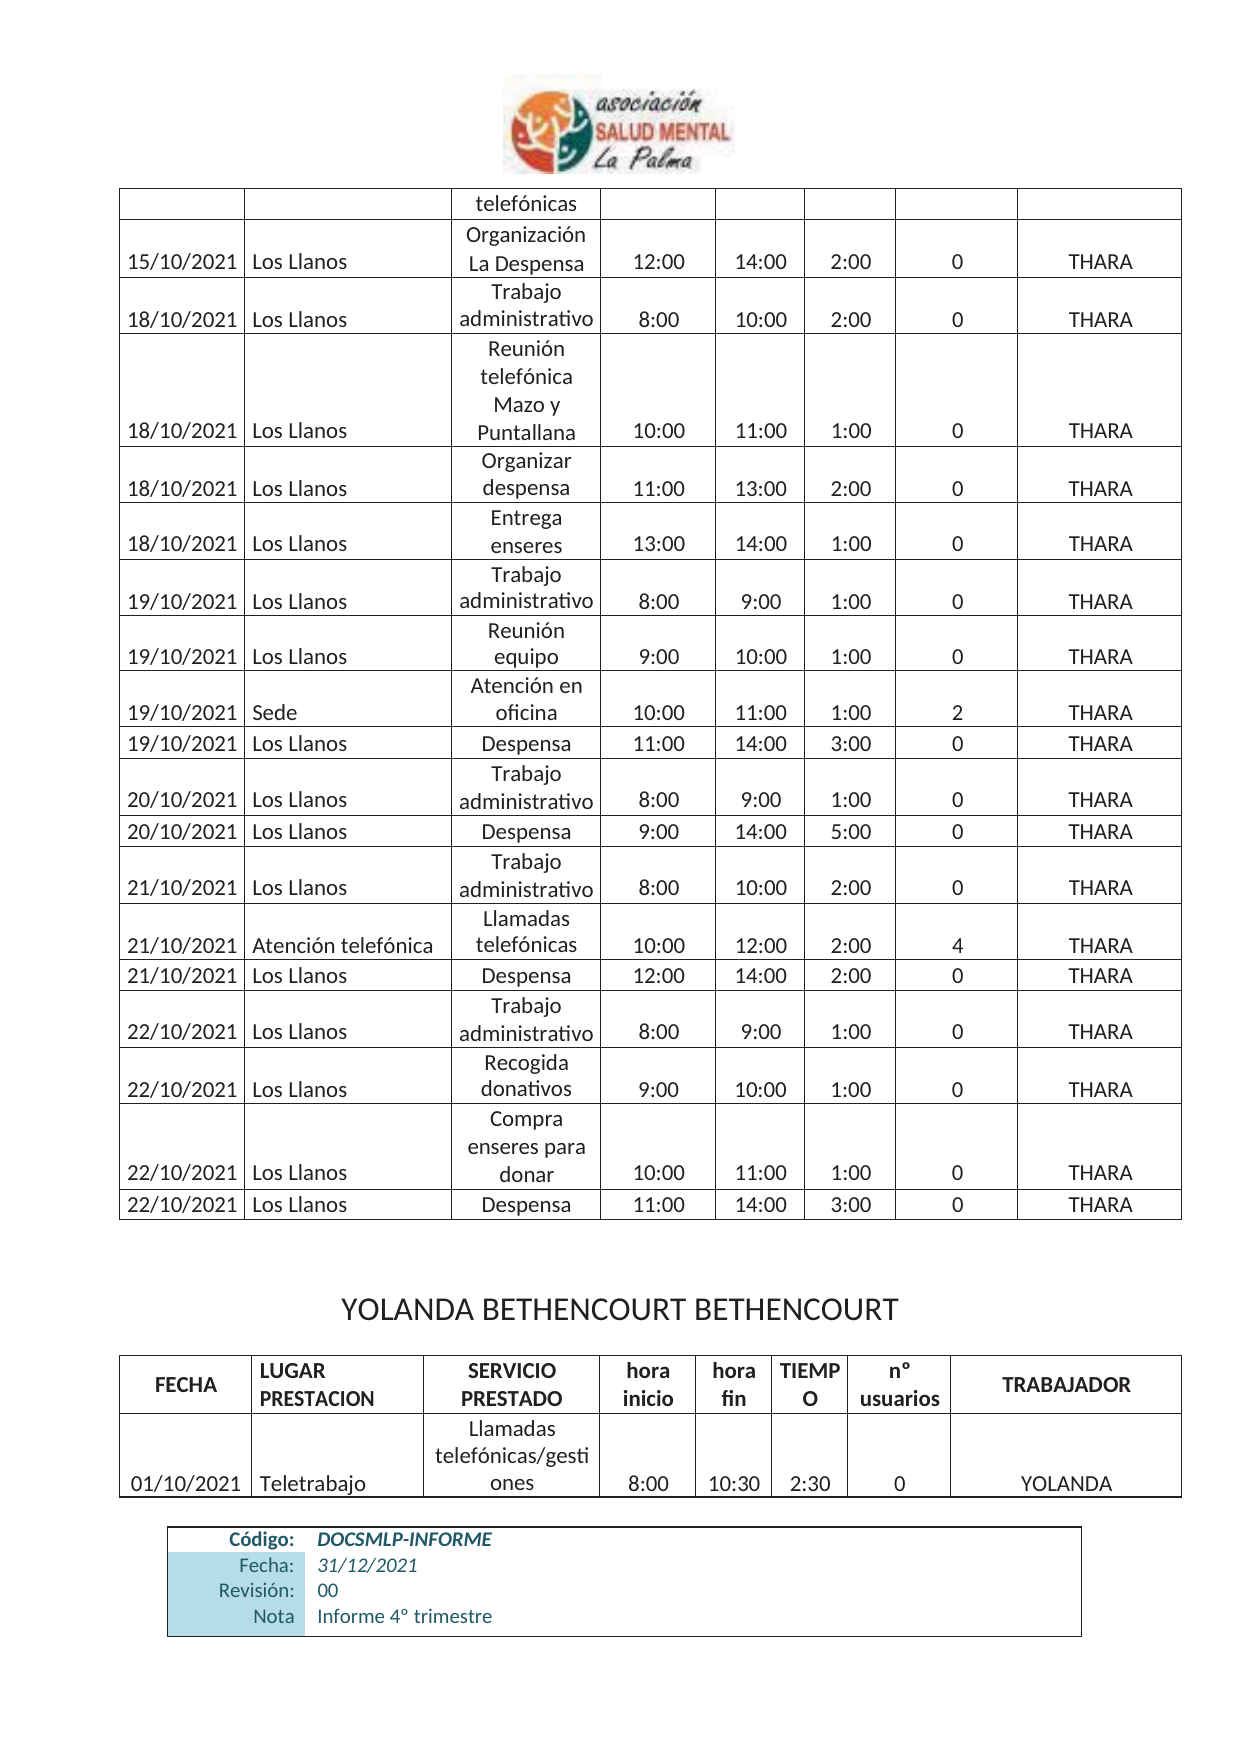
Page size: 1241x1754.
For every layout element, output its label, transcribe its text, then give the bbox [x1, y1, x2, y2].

table_cell 10:00 [716, 616, 804, 670]
table_cell 0 [896, 560, 1017, 614]
table_cell Atención en oficina [452, 671, 600, 726]
table_cell THARA [1018, 671, 1181, 726]
table_cell THARA [1018, 991, 1181, 1047]
table_cell Entrega enseres [452, 503, 600, 559]
table_cell 8:00 [601, 847, 715, 903]
table_cell 12:00 [601, 960, 715, 990]
table_cell 2:30 [772, 1414, 847, 1496]
table_cell 11:00 [716, 1104, 804, 1188]
table_cell 8:00 [601, 759, 715, 815]
table_cell 9:00 [601, 1048, 715, 1103]
table_cell 22/10/2021 [120, 1048, 244, 1103]
table_header Código: [168, 1528, 305, 1552]
table_cell 18/10/2021 [120, 447, 244, 502]
table_cell 10:00 [601, 1104, 715, 1188]
table_cell 10:00 [601, 904, 715, 959]
table_cell Revisión: [168, 1579, 305, 1605]
table_cell Los Llanos [245, 991, 451, 1047]
table_cell Informe 4º trimestre [305, 1605, 1081, 1636]
table_cell Trabajo administrativo [452, 560, 600, 614]
table_cell 19/10/2021 [120, 616, 244, 670]
table_cell 1:00 [805, 1104, 895, 1188]
table_cell 2:00 [805, 278, 895, 332]
table_cell Los Llanos [245, 1048, 451, 1103]
table_cell Recogida donativos [452, 1048, 600, 1103]
table_cell 0 [896, 220, 1017, 277]
table_cell Reunión equipo [452, 616, 600, 670]
table_cell THARA [1018, 1104, 1181, 1188]
table_cell 9:00 [601, 616, 715, 670]
table_cell 2:00 [805, 220, 895, 277]
table_cell 11:00 [601, 447, 715, 502]
table_cell 0 [896, 991, 1017, 1047]
table_header FECHA [120, 1356, 251, 1413]
table_cell Los Llanos [245, 334, 451, 446]
table_cell THARA [1018, 847, 1181, 903]
table_cell Los Llanos [245, 847, 451, 903]
table_cell 21/10/2021 [120, 847, 244, 903]
table_cell Despensa [452, 1190, 600, 1219]
table_cell THARA [1018, 816, 1181, 846]
table_cell THARA [1018, 560, 1181, 614]
table_cell THARA [1018, 447, 1181, 502]
table_cell 0 [848, 1414, 950, 1496]
table_cell 8:00 [601, 991, 715, 1047]
table_cell 0 [896, 727, 1017, 757]
table_cell THARA [1018, 1048, 1181, 1103]
table_cell 22/10/2021 [120, 991, 244, 1047]
table_header [1018, 189, 1181, 219]
table_cell 11:00 [716, 671, 804, 726]
table_cell THARA [1018, 759, 1181, 815]
table_cell THARA [1018, 960, 1181, 990]
table_header TRABAJADOR [951, 1356, 1181, 1413]
table_cell Los Llanos [245, 759, 451, 815]
table_cell Los Llanos [245, 960, 451, 990]
table_cell Organización La Despensa [452, 220, 600, 277]
table_cell 4 [896, 904, 1017, 959]
table_cell Trabajo administrativo [452, 278, 600, 332]
table_cell Teletrabajo [252, 1414, 423, 1496]
table_cell 1:00 [805, 1048, 895, 1103]
table_cell Compra enseres para donar [452, 1104, 600, 1188]
table_cell 10:30 [696, 1414, 771, 1496]
table_cell 1:00 [805, 991, 895, 1047]
table_header hora inicio [600, 1356, 695, 1413]
table_cell 19/10/2021 [120, 560, 244, 614]
table_cell 11:00 [601, 727, 715, 757]
table_cell 2:00 [805, 960, 895, 990]
table_cell Nota [168, 1605, 305, 1636]
table_cell 11:00 [716, 334, 804, 446]
table_cell 14:00 [716, 1190, 804, 1219]
table_cell 1:00 [805, 503, 895, 559]
table_cell Los Llanos [245, 616, 451, 670]
table_cell 00 [305, 1579, 1081, 1605]
table_cell 22/10/2021 [120, 1190, 244, 1219]
table_header TIEMP O [772, 1356, 847, 1413]
table_cell 11:00 [601, 1190, 715, 1219]
table_cell 1:00 [805, 560, 895, 614]
table_cell Despensa [452, 960, 600, 990]
table_cell Fecha: [168, 1552, 305, 1579]
table_cell Llamadas telefónicas [452, 904, 600, 959]
table_cell 1:00 [805, 616, 895, 670]
table_cell Trabajo administrativo [452, 991, 600, 1047]
table_cell 0 [896, 503, 1017, 559]
table_cell 9:00 [601, 816, 715, 846]
table_cell Despensa [452, 816, 600, 846]
table_cell 8:00 [601, 560, 715, 614]
table_header [601, 189, 715, 219]
table_cell 13:00 [716, 447, 804, 502]
table_header DOCSMLP-INFORME [305, 1528, 1081, 1552]
table_cell 3:00 [805, 1190, 895, 1219]
table_cell 0 [896, 759, 1017, 815]
table_cell 2:00 [805, 847, 895, 903]
table_cell 8:00 [601, 278, 715, 332]
table_cell 20/10/2021 [120, 816, 244, 846]
table_cell 1:00 [805, 759, 895, 815]
table_cell THARA [1018, 727, 1181, 757]
table_cell 0 [896, 847, 1017, 903]
table_cell 0 [896, 334, 1017, 446]
table_cell Los Llanos [245, 727, 451, 757]
table_cell Los Llanos [245, 1190, 451, 1219]
table_header hora fin [696, 1356, 771, 1413]
table_cell 01/10/2021 [120, 1414, 251, 1496]
table_cell 12:00 [601, 220, 715, 277]
table_cell 13:00 [601, 503, 715, 559]
table_cell 12:00 [716, 904, 804, 959]
table_cell 9:00 [716, 560, 804, 614]
table_cell 22/10/2021 [120, 1104, 244, 1188]
table_cell YOLANDA [951, 1414, 1181, 1496]
table_cell 14:00 [716, 727, 804, 757]
table_cell 19/10/2021 [120, 727, 244, 757]
table_cell 10:00 [716, 1048, 804, 1103]
table_cell 14:00 [716, 816, 804, 846]
table_cell 18/10/2021 [120, 278, 244, 332]
table_cell Organizar despensa [452, 447, 600, 502]
table_cell 0 [896, 278, 1017, 332]
table_cell THARA [1018, 334, 1181, 446]
table_cell Reunión telefónica Mazo y Puntallana [452, 334, 600, 446]
table_cell 10:00 [716, 278, 804, 332]
table_cell THARA [1018, 278, 1181, 332]
table_header [805, 189, 895, 219]
table_cell THARA [1018, 220, 1181, 277]
table_header nº usuarios [848, 1356, 950, 1413]
table_cell Trabajo administrativo [452, 847, 600, 903]
table_cell 0 [896, 960, 1017, 990]
table_cell 10:00 [716, 847, 804, 903]
table_cell 0 [896, 1190, 1017, 1219]
table_cell THARA [1018, 503, 1181, 559]
table_cell 9:00 [716, 759, 804, 815]
table_cell 21/10/2021 [120, 960, 244, 990]
table_cell THARA [1018, 616, 1181, 670]
table_cell Sede [245, 671, 451, 726]
table_cell 31/12/2021 [305, 1552, 1081, 1579]
table_cell Trabajo administrativo [452, 759, 600, 815]
table_cell 10:00 [601, 334, 715, 446]
table_cell THARA [1018, 904, 1181, 959]
table_cell 5:00 [805, 816, 895, 846]
table_cell Llamadas telefónicas/gesti ones [424, 1414, 599, 1496]
table_cell Atención telefónica [245, 904, 451, 959]
text YOLANDA BETHENCOURT BETHENCOURT [302, 1288, 938, 1328]
table_cell 14:00 [716, 503, 804, 559]
table_cell Despensa [452, 727, 600, 757]
table_header SERVICIO PRESTADO [424, 1356, 599, 1413]
table_header [245, 189, 451, 219]
table_cell 0 [896, 616, 1017, 670]
table_cell THARA [1018, 1190, 1181, 1219]
table_cell 0 [896, 1104, 1017, 1188]
table_cell 18/10/2021 [120, 334, 244, 446]
table_header [896, 189, 1017, 219]
table_cell 1:00 [805, 334, 895, 446]
table_cell 2:00 [805, 904, 895, 959]
table_cell 0 [896, 1048, 1017, 1103]
table_cell 8:00 [600, 1414, 695, 1496]
table_cell Los Llanos [245, 503, 451, 559]
table_header LUGAR PRESTACION [252, 1356, 423, 1413]
table_header telefónicas [452, 189, 600, 219]
table_cell 14:00 [716, 220, 804, 277]
table_cell 0 [896, 816, 1017, 846]
picture [502, 74, 735, 174]
table_cell 19/10/2021 [120, 671, 244, 726]
table_cell 1:00 [805, 671, 895, 726]
table_cell 9:00 [716, 991, 804, 1047]
table_cell 2 [896, 671, 1017, 726]
table_header [716, 189, 804, 219]
table_header [120, 189, 244, 219]
table_cell 3:00 [805, 727, 895, 757]
table_cell Los Llanos [245, 1104, 451, 1188]
table_cell 15/10/2021 [120, 220, 244, 277]
table_cell Los Llanos [245, 816, 451, 846]
table_cell 18/10/2021 [120, 503, 244, 559]
table_cell 21/10/2021 [120, 904, 244, 959]
table_cell 20/10/2021 [120, 759, 244, 815]
table_cell 2:00 [805, 447, 895, 502]
table_cell Los Llanos [245, 278, 451, 332]
table_cell 10:00 [601, 671, 715, 726]
table_cell Los Llanos [245, 560, 451, 614]
table_cell Los Llanos [245, 447, 451, 502]
table_cell 14:00 [716, 960, 804, 990]
table_cell 0 [896, 447, 1017, 502]
table_cell Los Llanos [245, 220, 451, 277]
